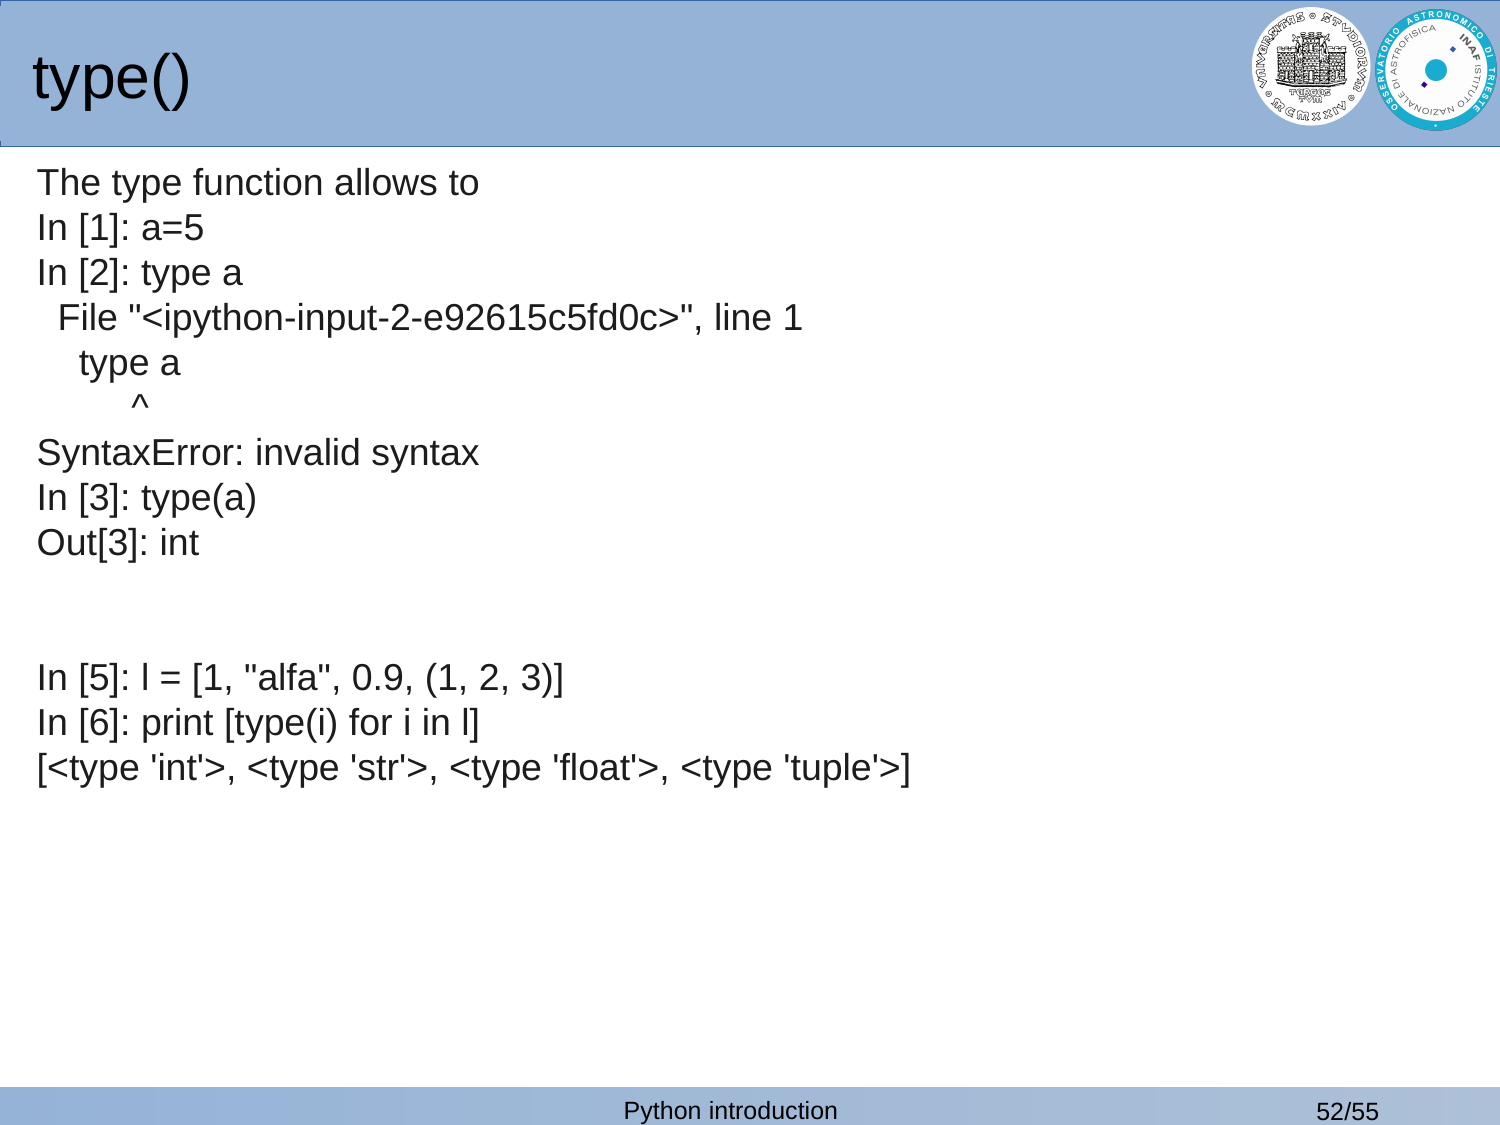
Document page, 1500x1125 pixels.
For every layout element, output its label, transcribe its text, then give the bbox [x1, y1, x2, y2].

list The type function allows to In [1]: a=5 In [2]: type a File "<ipython-input-2-e92615c5fd0c>", line 1 type a ^ SyntaxError: invalid syntax In [3]: type(a) Out[3]: int In [5]: l = [1, "alfa", 0.9, (1, 2, 3)] In [6]: print [type(i) for i in l] [<type 'int'>, <type 'str'>, <type 'float'>, <type 'tuple'>] [21, 150, 1455, 1087]
text_box type() [0, 5, 1243, 141]
picture [1252, 0, 1500, 156]
